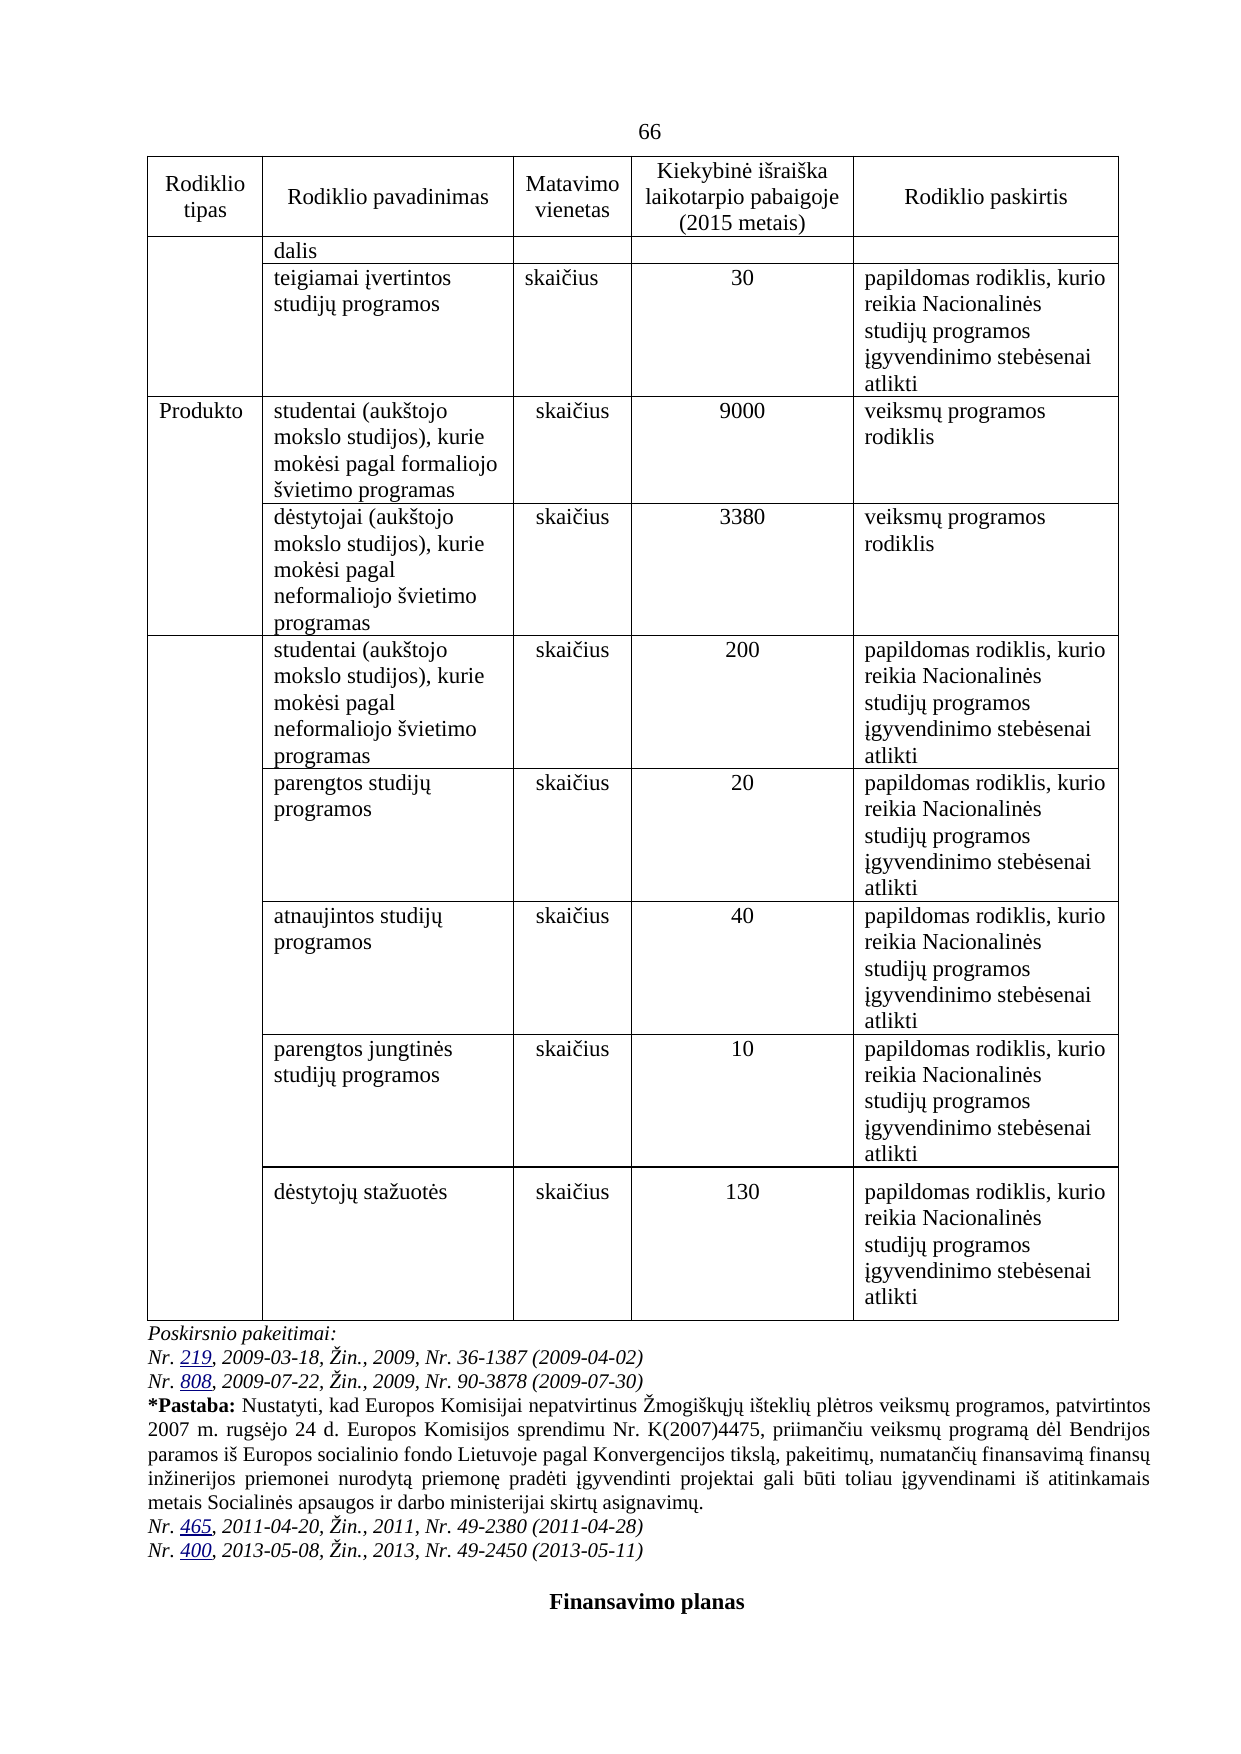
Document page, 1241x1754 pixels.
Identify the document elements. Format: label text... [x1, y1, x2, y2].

table_cell studentai (aukštojo mokslo studijos), kurie mokėsi pagal neformaliojo švietimo programas [263, 636, 513, 768]
table_cell papildomas rodiklis, kurio reikia Nacionalinės studijų programos įgyvendinimo stebėsenai atlikti [854, 636, 1118, 768]
table_header Rodiklio tipas [148, 157, 262, 236]
table_cell skaičius [514, 769, 631, 901]
table_cell dėstytojai (aukštojo mokslo studijos), kurie mokėsi pagal neformaliojo švietimo programas [263, 504, 513, 635]
table_cell 20 [632, 769, 853, 901]
table_cell 130 [632, 1168, 853, 1320]
table_cell skaičius [514, 264, 631, 396]
table_cell dalis [263, 237, 513, 263]
table_cell 9000 [632, 397, 853, 502]
table_cell parengtos studijų programos [263, 769, 513, 901]
text Finansavimo planas [148, 1588, 1152, 1614]
table_cell [632, 237, 853, 263]
table_cell papildomas rodiklis, kurio reikia Nacionalinės studijų programos įgyvendinimo stebėsenai atlikti [854, 1168, 1118, 1320]
text Poskirsnio pakeitimai: [148, 1321, 1152, 1345]
table_cell studentai (aukštojo mokslo studijos), kurie mokėsi pagal formaliojo švietimo programas [263, 397, 513, 502]
table_cell Produkto [148, 397, 262, 635]
text Nr. 808, 2009-07-22, Žin., 2009, Nr. 90-3878 (2009-07-30) [148, 1369, 1152, 1393]
table_cell [854, 237, 1118, 263]
table_header Rodiklio paskirtis [854, 157, 1118, 236]
table_cell papildomas rodiklis, kurio reikia Nacionalinės studijų programos įgyvendinimo stebėsenai atlikti [854, 1035, 1118, 1166]
table_cell [148, 636, 262, 1320]
table_cell [514, 237, 631, 263]
table_cell teigiamai įvertintos studijų programos [263, 264, 513, 396]
table_cell atnaujintos studijų programos [263, 902, 513, 1034]
table_cell veiksmų programos rodiklis [854, 504, 1118, 635]
table_cell parengtos jungtinės studijų programos [263, 1035, 513, 1166]
table_cell papildomas rodiklis, kurio reikia Nacionalinės studijų programos įgyvendinimo stebėsenai atlikti [854, 769, 1118, 901]
table_cell papildomas rodiklis, kurio reikia Nacionalinės studijų programos įgyvendinimo stebėsenai atlikti [854, 264, 1118, 396]
table_cell 10 [632, 1035, 853, 1166]
text *Pastaba: Nustatyti, kad Europos Komisijai nepatvirtinus Žmogiškųjų išteklių plėtros veiksmų programos, patvirtintos 2007 m. rugsėjo 24 d. Europos Komisijos sprendimu Nr. K(2007)4475, priimančiu veiksmų programą dėl Bendrijos paramos iš Europos socialinio fondo Lietuvoje pagal Konvergencijos tikslą, pakeitimų, numatančių finansavimą finansų inžinerijos priemonei nurodytą priemonę pradėti įgyvendinti projektai gali būti toliau įgyvendinami iš atitinkamais metais Socialinės apsaugos ir darbo ministerijai skirtų asignavimų. [148, 1393, 1152, 1514]
table_header Rodiklio pavadinimas [263, 157, 513, 236]
table_cell skaičius [514, 397, 631, 502]
table_cell papildomas rodiklis, kurio reikia Nacionalinės studijų programos įgyvendinimo stebėsenai atlikti [854, 902, 1118, 1034]
text Nr. 400, 2013-05-08, Žin., 2013, Nr. 49-2450 (2013-05-11) [148, 1538, 1152, 1562]
text Nr. 465, 2011-04-20, Žin., 2011, Nr. 49-2380 (2011-04-28) [148, 1514, 1152, 1538]
table_cell veiksmų programos rodiklis [854, 397, 1118, 502]
table_cell skaičius [514, 1168, 631, 1320]
table_cell skaičius [514, 636, 631, 768]
table_cell 200 [632, 636, 853, 768]
table_cell dėstytojų stažuotės [263, 1168, 513, 1320]
text Nr. 219, 2009-03-18, Žin., 2009, Nr. 36-1387 (2009-04-02) [148, 1345, 1152, 1369]
table_header Kiekybinė išraiška laikotarpio pabaigoje (2015 metais) [632, 157, 853, 236]
table_cell 40 [632, 902, 853, 1034]
table_cell 3380 [632, 504, 853, 635]
table_header Matavimo vienetas [514, 157, 631, 236]
table_cell [148, 237, 262, 396]
table_cell skaičius [514, 1035, 631, 1166]
table_cell skaičius [514, 504, 631, 635]
table_cell skaičius [514, 902, 631, 1034]
table_cell 30 [632, 264, 853, 396]
